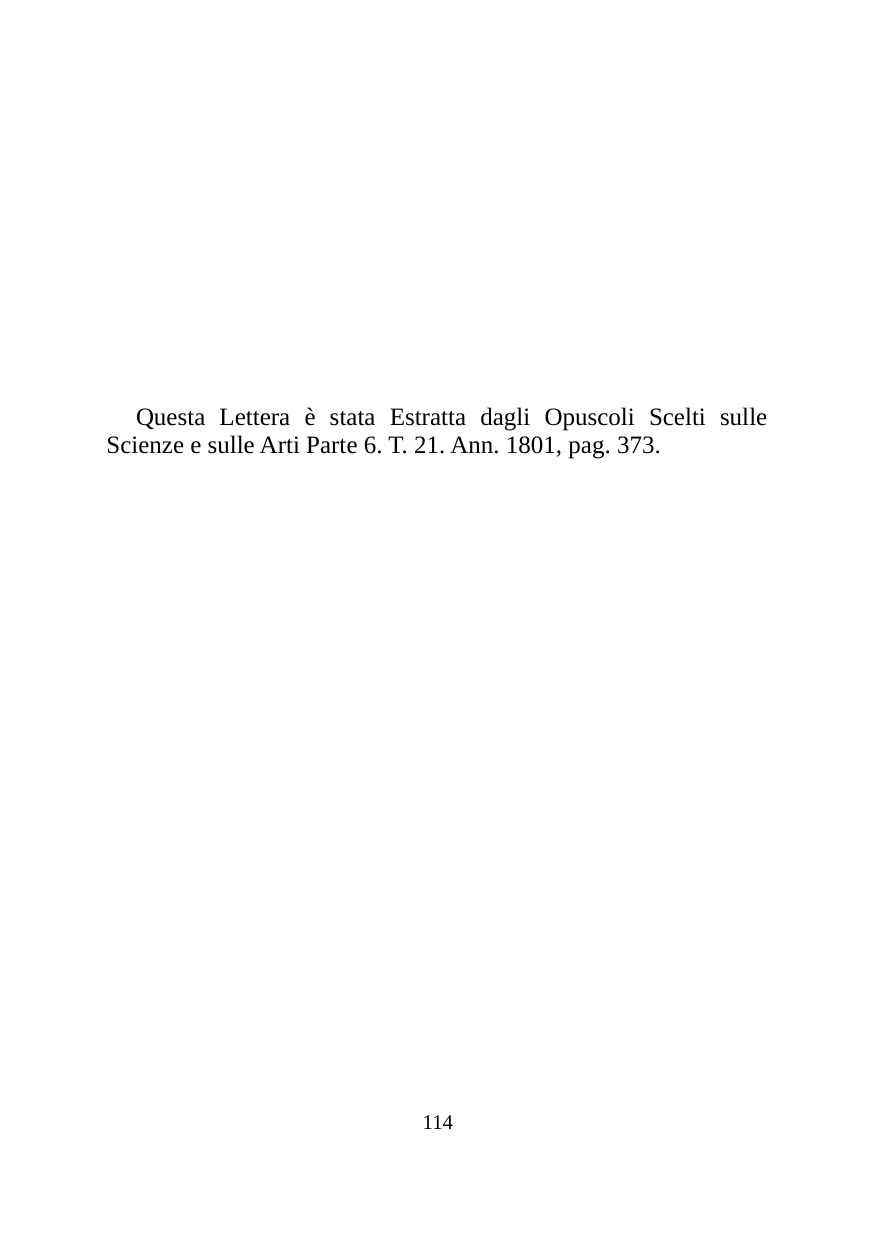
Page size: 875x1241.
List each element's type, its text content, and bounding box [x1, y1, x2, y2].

text Questa Lettera è stata Estratta dagli Opuscoli Scelti sulle Scienze e sulle Arti Parte 6. T. 21. Ann. 1801, pag. 373. [106, 402, 768, 459]
